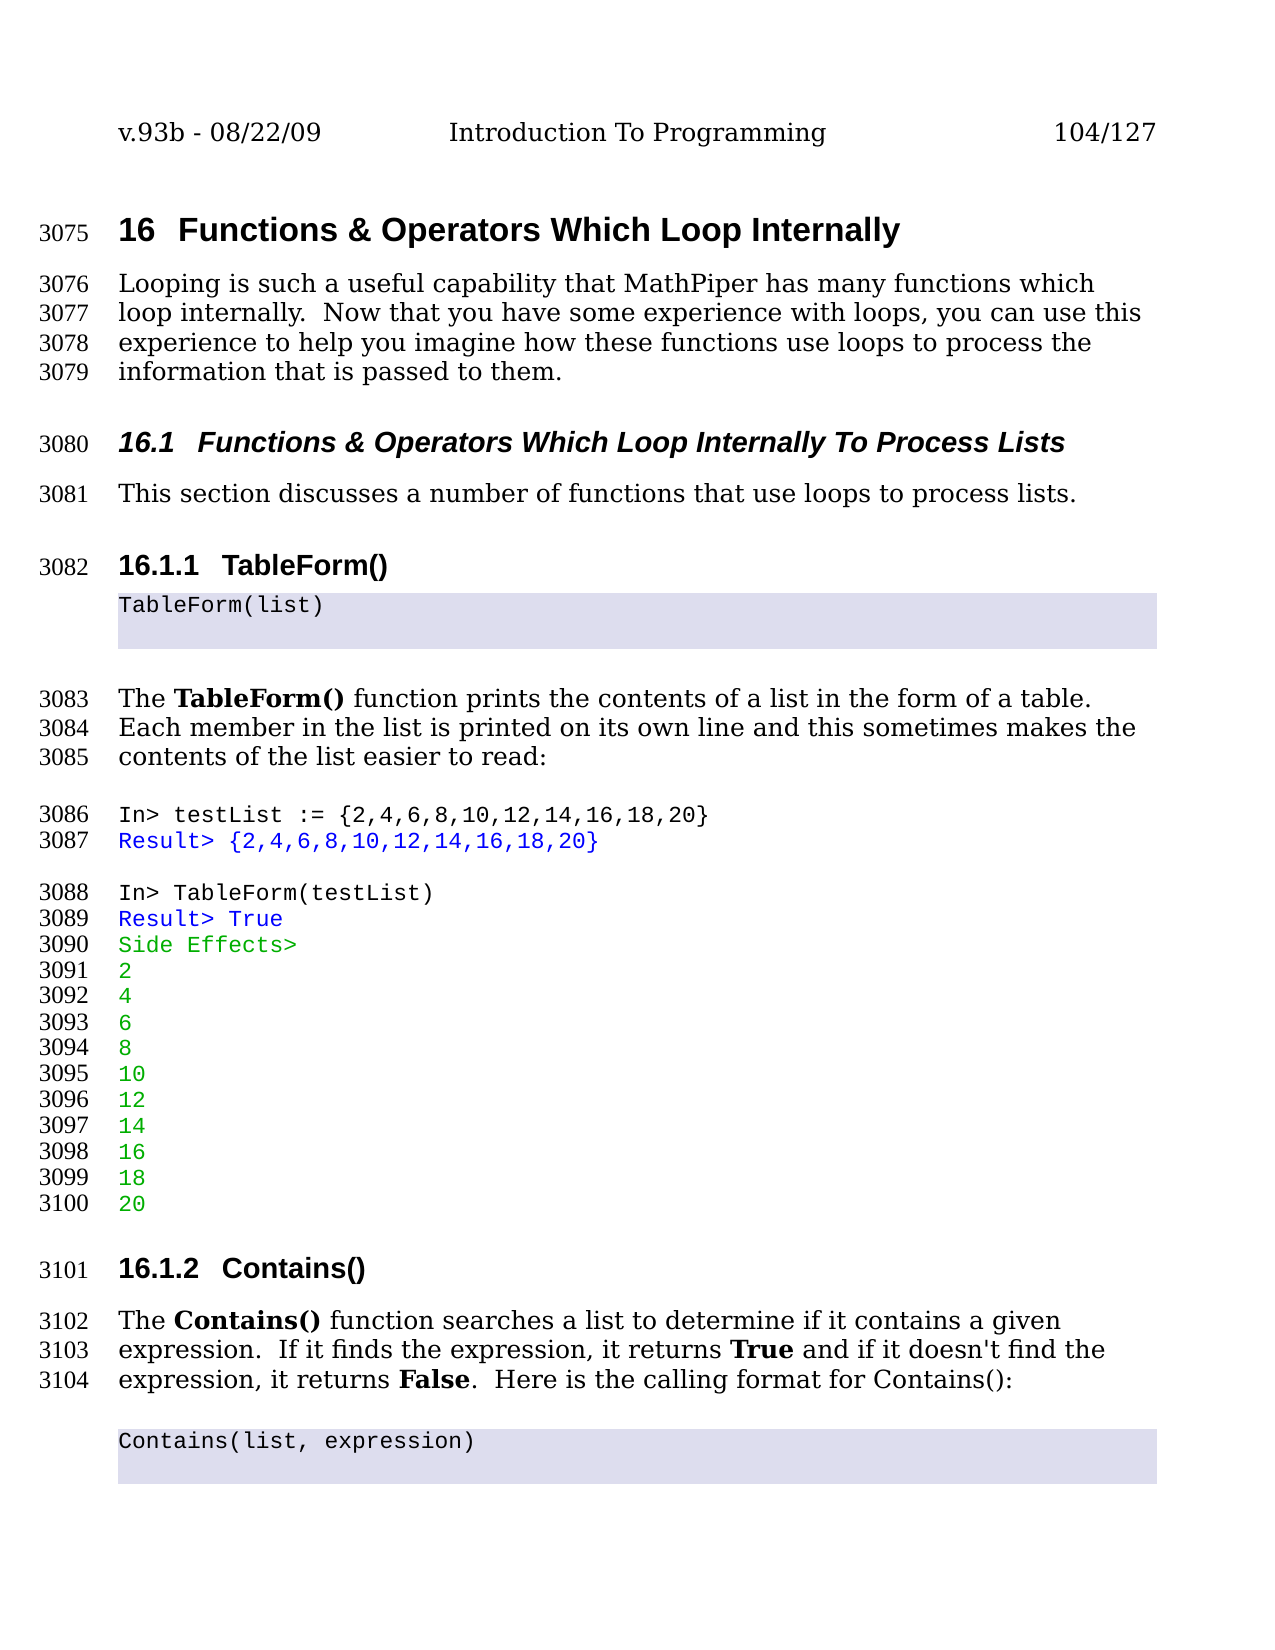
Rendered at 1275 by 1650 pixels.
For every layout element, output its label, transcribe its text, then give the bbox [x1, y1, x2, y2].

subtitle Contains() [118, 1251, 1157, 1285]
text 18 [118, 1166, 1157, 1192]
subtitle Functions & Operators Which Loop Internally [118, 210, 1157, 248]
text 12 [118, 1089, 1157, 1114]
text 14 [118, 1114, 1157, 1141]
text Looping is such a useful capability that MathPiper has many functions which loop internally. Now that you have some experience with loops, you can use this experience to help you imagine how these functions use loops to process the information that is passed to them. [118, 269, 1157, 386]
text Side Effects> [118, 933, 1157, 959]
text In> TableForm(testList) [118, 881, 1157, 907]
text 8 [118, 1037, 1157, 1063]
text The TableForm() function prints the contents of a list in the form of a table. Each member in the list is printed on its own line and this sometimes makes the contents of the list easier to read: [118, 684, 1157, 771]
subtitle TableForm() [118, 548, 1157, 581]
text 6 [118, 1011, 1157, 1037]
text 20 [118, 1192, 1157, 1218]
text The Contains() function searches a list to determine if it contains a given expression. If it finds the expression, it returns True and if it doesn't find the expression, it returns False. Here is the calling format for Contains(): [118, 1306, 1157, 1394]
text Result> {2,4,6,8,10,12,14,16,18,20} [118, 829, 1157, 855]
text 4 [118, 985, 1157, 1011]
table_header TableForm(list) [118, 593, 1157, 649]
text 16 [118, 1141, 1157, 1166]
subtitle Functions & Operators Which Loop Internally To Process Lists [118, 425, 1157, 459]
text 10 [118, 1063, 1157, 1089]
text Result> True [118, 907, 1157, 933]
table_header Contains(list, expression) [118, 1429, 1157, 1484]
text In> testList := {2,4,6,8,10,12,14,16,18,20} [118, 803, 1157, 829]
text 2 [118, 959, 1157, 985]
text This section discusses a number of functions that use loops to process lists. [118, 479, 1157, 509]
